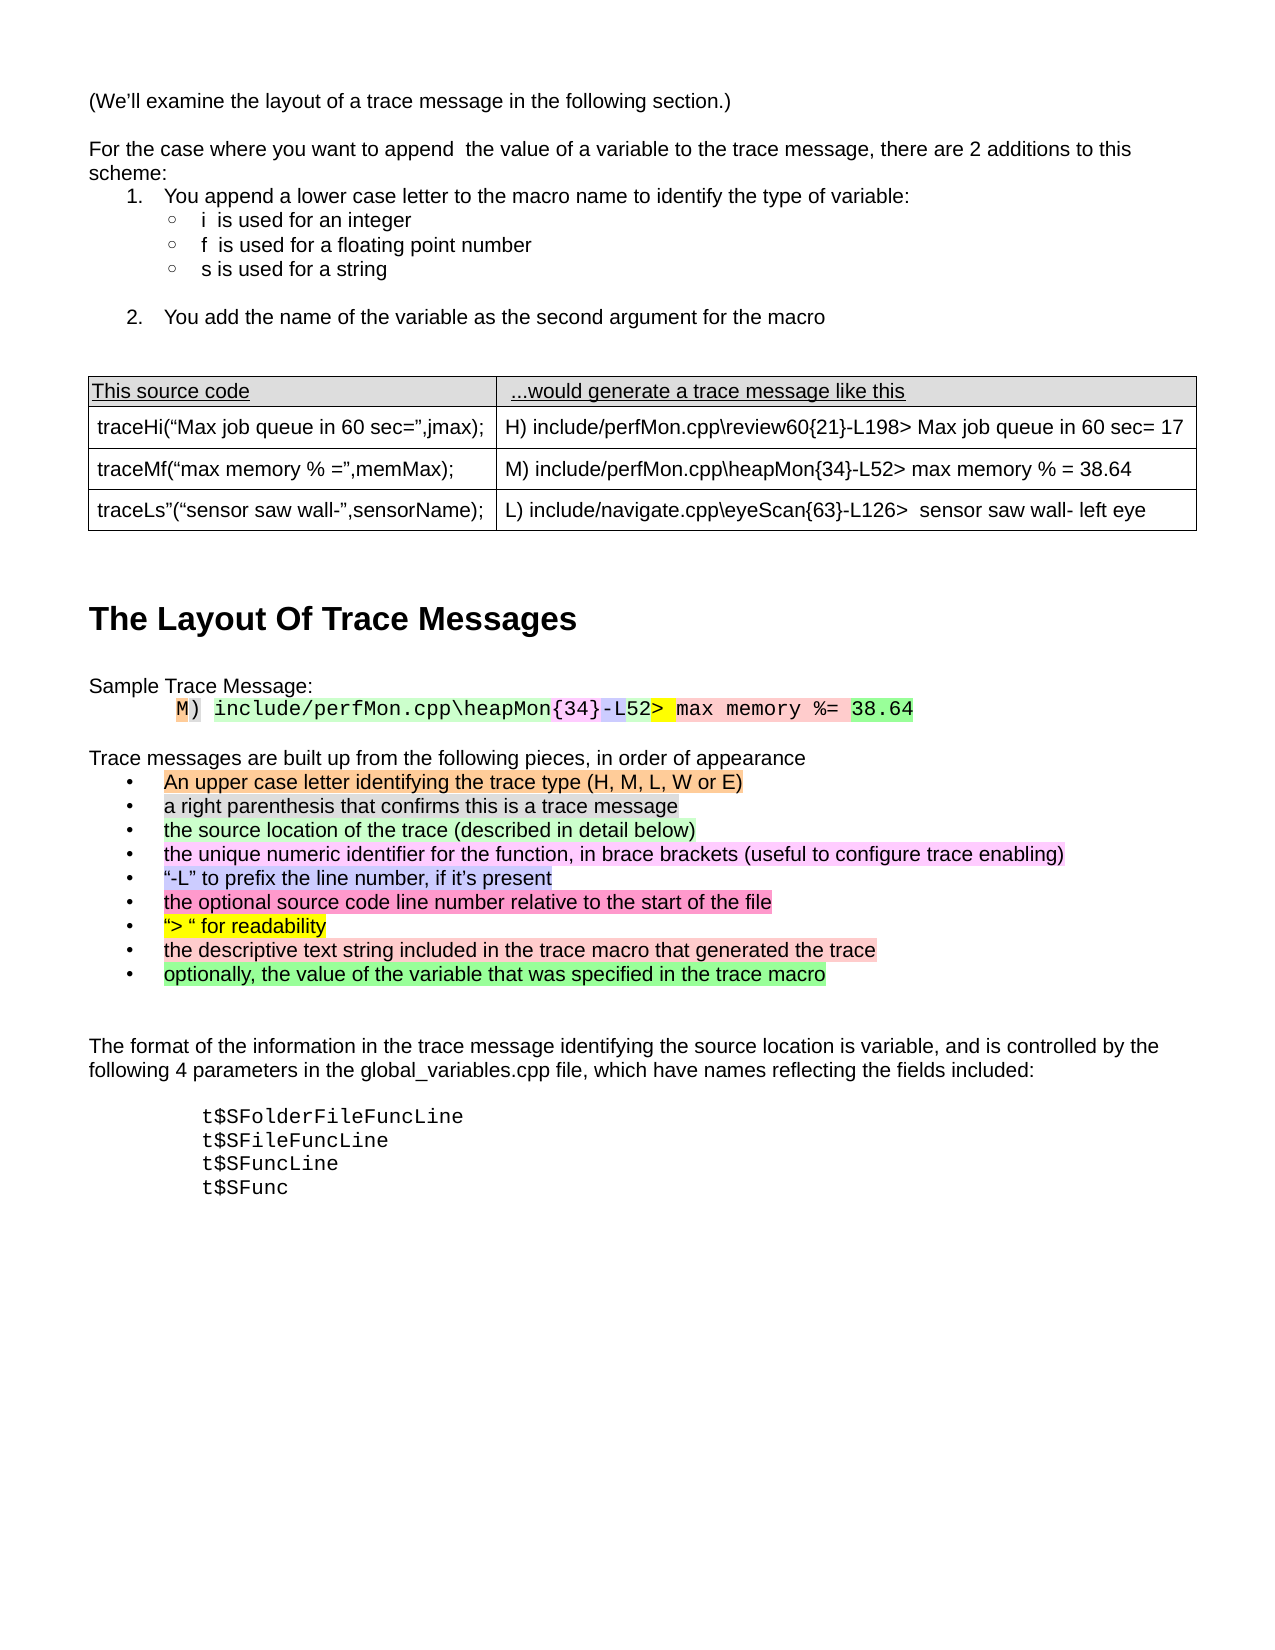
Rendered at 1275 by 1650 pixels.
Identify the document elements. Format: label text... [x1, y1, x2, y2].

table_cell traceMf(“max memory % =”,memMax); [89, 449, 496, 489]
table_header ...would generate a trace message like this [497, 377, 1196, 406]
table_cell traceHi(“Max job queue in 60 sec=”,jmax); [89, 407, 496, 448]
list “> “ for readability [126, 914, 1186, 938]
text t$SFunc [88, 1177, 1186, 1201]
table_cell traceLs”(“sensor saw wall-”,sensorName); [89, 490, 496, 530]
subtitle The Layout Of Trace Messages [88, 599, 1186, 638]
text For the case where you want to append the value of a variable to the trace message, there are 2 additions to this scheme: [88, 136, 1186, 184]
text Sample Trace Message: [88, 674, 1186, 698]
list i is used for an integer [163, 208, 1186, 232]
list An upper case letter identifying the trace type (H, M, L, W or E) [126, 769, 1186, 794]
list the optional source code line number relative to the start of the file [126, 890, 1186, 914]
list a right parenthesis that confirms this is a trace message [126, 794, 1186, 818]
list f is used for a floating point number [163, 232, 1186, 256]
table_cell L) include/navigate.cpp\eyeScan{63}-L126> sensor saw wall- left eye [497, 490, 1196, 530]
table_cell H) include/perfMon.cpp\review60{21}-L198> Max job queue in 60 sec= 17 [497, 407, 1196, 448]
text t$SFileFuncLine [88, 1129, 1186, 1153]
list “-L” to prefix the line number, if it’s present [126, 866, 1186, 890]
text The format of the information in the trace message identifying the source location is variable, and is controlled by the following 4 parameters in the global_variables.cpp file, which have names reflecting the fields included: [88, 1034, 1186, 1082]
list You add the name of the variable as the second argument for the macro [126, 304, 1186, 328]
text (We’ll examine the layout of a trace message in the following section.) [88, 88, 1186, 112]
list s is used for a string [163, 256, 1186, 304]
table_header This source code [89, 377, 496, 406]
text Trace messages are built up from the following pieces, in order of appearance [88, 746, 1186, 769]
list You append a lower case letter to the macro name to identify the type of variable: [126, 184, 1186, 208]
table_cell M) include/perfMon.cpp\heapMon{34}-L52> max memory % = 38.64 [497, 449, 1196, 489]
text t$SFolderFileFuncLine [88, 1106, 1186, 1129]
list optionally, the value of the variable that was specified in the trace macro [126, 962, 1186, 986]
list the unique numeric identifier for the function, in brace brackets (useful to configure trace enabling) [126, 842, 1186, 866]
list the descriptive text string included in the trace macro that generated the trace [126, 938, 1186, 962]
text M) include/perfMon.cpp\heapMon{34}-L52> max memory %= 38.64 [88, 698, 1186, 722]
list the source location of the trace (described in detail below) [126, 818, 1186, 842]
text t$SFuncLine [88, 1153, 1186, 1177]
